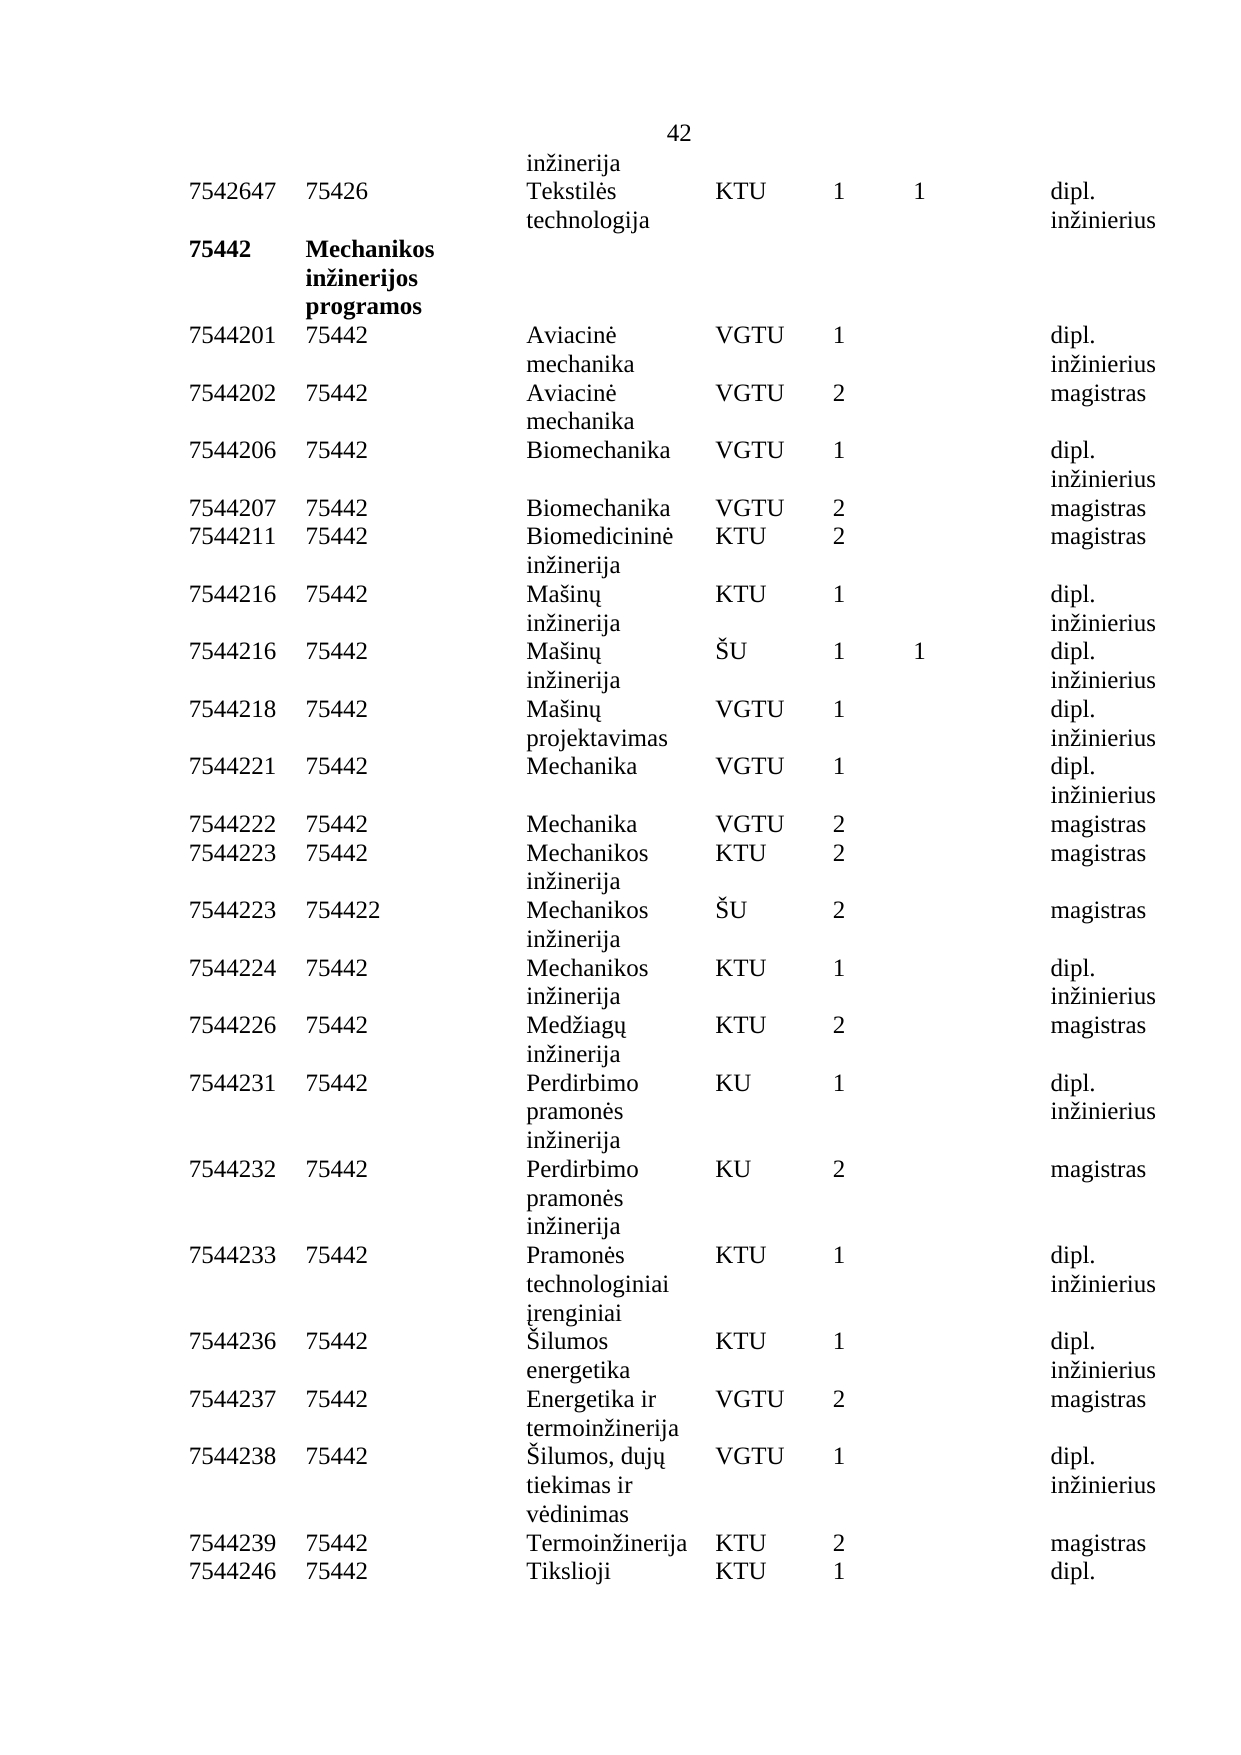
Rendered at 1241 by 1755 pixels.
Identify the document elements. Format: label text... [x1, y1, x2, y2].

table_cell Šilumos, dujų tiekimas ir vėdinimas [515, 1441, 704, 1528]
table_cell [973, 148, 1039, 176]
table_cell [821, 234, 902, 320]
table_cell 7544207 [177, 493, 294, 521]
table_cell [1197, 435, 1202, 493]
table_cell Mašinų projektavimas [515, 694, 704, 751]
table_cell [1202, 694, 1207, 751]
table_cell [902, 1441, 973, 1528]
table_cell KTU [704, 953, 821, 1010]
table_cell 1 [821, 176, 902, 234]
table_cell dipl. inžinierius [1039, 1441, 1197, 1528]
table_cell [973, 1441, 1039, 1528]
table_cell [515, 234, 704, 320]
table_cell 7544216 [177, 579, 294, 636]
table_cell [973, 1010, 1039, 1068]
table_cell 1 [821, 1326, 902, 1384]
table_cell 75442 [294, 838, 515, 895]
table_cell 1 [902, 636, 973, 694]
table_cell dipl. inžinierius [1039, 694, 1197, 751]
table_cell dipl. inžinierius [1039, 953, 1197, 1010]
table_cell [973, 751, 1039, 809]
table_cell 75442 [294, 751, 515, 809]
table_cell 75442 [294, 1010, 515, 1068]
table_cell [1197, 1010, 1202, 1068]
table_cell Mechanika [515, 751, 704, 809]
table_cell Medžiagų inžinerija [515, 1010, 704, 1068]
table_cell VGTU [704, 1441, 821, 1528]
table_cell [177, 148, 294, 176]
table_cell [902, 378, 973, 435]
table_cell [902, 838, 973, 895]
table_cell [1197, 809, 1202, 838]
table_cell Aviacinė mechanika [515, 378, 704, 435]
table_cell [973, 1556, 1039, 1585]
table_cell [1202, 1240, 1207, 1326]
table_cell [902, 953, 973, 1010]
table_cell [1197, 493, 1202, 521]
table_cell Mechanikos inžinerija [515, 838, 704, 895]
table_cell [973, 378, 1039, 435]
table_cell [902, 1068, 973, 1154]
table_cell [973, 895, 1039, 953]
table_cell 75442 [294, 579, 515, 636]
table_cell [1197, 1326, 1202, 1384]
table_cell [1202, 1154, 1207, 1240]
table_cell KTU [704, 1326, 821, 1384]
table_cell 2 [821, 1528, 902, 1556]
table_cell [902, 435, 973, 493]
table_cell [973, 694, 1039, 751]
table_cell Tikslioji [515, 1556, 704, 1585]
table_cell KTU [704, 1010, 821, 1068]
table_cell magistras [1039, 809, 1197, 838]
table_cell [1197, 1068, 1202, 1154]
table_cell [1197, 1154, 1202, 1240]
table_cell 7544223 [177, 838, 294, 895]
table_cell [902, 1240, 973, 1326]
table_cell 7542647 [177, 176, 294, 234]
table_cell dipl. inžinierius [1039, 579, 1197, 636]
table_cell [1197, 521, 1202, 579]
table_cell dipl. inžinierius [1039, 1068, 1197, 1154]
table_cell [1197, 234, 1202, 320]
table_cell 1 [821, 751, 902, 809]
table_cell [1197, 176, 1202, 234]
table_cell 7544218 [177, 694, 294, 751]
table_cell [1202, 234, 1207, 320]
table_cell [1197, 148, 1202, 176]
table_cell 7544211 [177, 521, 294, 579]
table_cell [973, 636, 1039, 694]
table_cell dipl. inžinierius [1039, 320, 1197, 378]
table_cell 7544202 [177, 378, 294, 435]
table_cell magistras [1039, 493, 1197, 521]
table_cell Tekstilės technologija [515, 176, 704, 234]
table_cell [973, 521, 1039, 579]
table_cell [973, 1528, 1039, 1556]
table_cell [1202, 751, 1207, 809]
table_cell [704, 148, 821, 176]
table_cell [973, 1326, 1039, 1384]
table_cell 1 [821, 435, 902, 493]
table_cell [973, 176, 1039, 234]
table_cell 75442 [294, 378, 515, 435]
table_cell KTU [704, 1240, 821, 1326]
table_cell magistras [1039, 838, 1197, 895]
table_cell [1202, 435, 1207, 493]
table_cell [1197, 1441, 1202, 1528]
table_cell Energetika ir termoinžinerija [515, 1384, 704, 1441]
table_cell [1197, 1240, 1202, 1326]
table_cell 75442 [294, 694, 515, 751]
table_cell 75442 [294, 1068, 515, 1154]
table_cell 75442 [294, 1441, 515, 1528]
table_cell 1 [821, 1240, 902, 1326]
table_cell [902, 1154, 973, 1240]
table_cell 2 [821, 838, 902, 895]
table_cell magistras [1039, 1528, 1197, 1556]
table_cell Aviacinė mechanika [515, 320, 704, 378]
table_cell 75442 [177, 234, 294, 320]
table_cell 1 [821, 1441, 902, 1528]
table_cell 2 [821, 378, 902, 435]
table_cell [1202, 493, 1207, 521]
table_cell Mašinų inžinerija [515, 636, 704, 694]
table_cell dipl. inžinierius [1039, 176, 1197, 234]
table_cell [902, 1010, 973, 1068]
table_cell [973, 1068, 1039, 1154]
table_cell 7544231 [177, 1068, 294, 1154]
table_cell [973, 1154, 1039, 1240]
table_cell 7544226 [177, 1010, 294, 1068]
table_cell [1197, 636, 1202, 694]
table_cell [1197, 320, 1202, 378]
table_cell 1 [821, 953, 902, 1010]
table_cell [1202, 176, 1207, 234]
table_cell 1 [821, 694, 902, 751]
table_cell [1202, 521, 1207, 579]
table_cell 7544232 [177, 1154, 294, 1240]
table_cell 7544223 [177, 895, 294, 953]
table_cell [1202, 1441, 1207, 1528]
table_cell [902, 694, 973, 751]
table_cell 2 [821, 895, 902, 953]
table_cell [1202, 378, 1207, 435]
table_cell magistras [1039, 378, 1197, 435]
table_cell Mechanikos inžinerija [515, 895, 704, 953]
table_cell 75426 [294, 176, 515, 234]
table_cell 7544216 [177, 636, 294, 694]
table_cell 1 [821, 320, 902, 378]
table_cell 75442 [294, 493, 515, 521]
table_cell [902, 809, 973, 838]
table_cell [821, 148, 902, 176]
table_cell 7544201 [177, 320, 294, 378]
table_cell dipl. inžinierius [1039, 1326, 1197, 1384]
table_cell VGTU [704, 694, 821, 751]
table_cell 75442 [294, 320, 515, 378]
table_cell 7544233 [177, 1240, 294, 1326]
table_cell 754422 [294, 895, 515, 953]
table_cell KTU [704, 1556, 821, 1585]
table_cell 75442 [294, 1528, 515, 1556]
table_cell [1039, 234, 1197, 320]
table_cell VGTU [704, 751, 821, 809]
table_cell 75442 [294, 809, 515, 838]
table_cell [1202, 953, 1207, 1010]
table_cell 75442 [294, 521, 515, 579]
table_cell [902, 1384, 973, 1441]
table_cell [973, 1384, 1039, 1441]
table_cell inžinerija [515, 148, 704, 176]
table_cell [1197, 895, 1202, 953]
table_cell 1 [821, 636, 902, 694]
table_cell [1202, 809, 1207, 838]
table_cell [294, 148, 515, 176]
table_cell VGTU [704, 1384, 821, 1441]
table_cell 1 [821, 579, 902, 636]
table_cell Mechanika [515, 809, 704, 838]
table_cell KU [704, 1154, 821, 1240]
table_cell [1202, 1010, 1207, 1068]
table_cell [902, 1556, 973, 1585]
table_cell [1202, 579, 1207, 636]
table_cell [902, 493, 973, 521]
table_cell [1197, 1556, 1202, 1585]
table_cell [704, 234, 821, 320]
table_cell [1197, 378, 1202, 435]
table_cell 7544224 [177, 953, 294, 1010]
table_cell 1 [902, 176, 973, 234]
table_cell [973, 579, 1039, 636]
table_cell 75442 [294, 636, 515, 694]
table_cell 75442 [294, 953, 515, 1010]
table_cell 1 [821, 1556, 902, 1585]
table_cell 75442 [294, 1240, 515, 1326]
table_cell 7544237 [177, 1384, 294, 1441]
table_cell dipl. inžinierius [1039, 636, 1197, 694]
table_cell KU [704, 1068, 821, 1154]
table_cell KTU [704, 1528, 821, 1556]
table_cell 75442 [294, 1154, 515, 1240]
table_cell Mašinų inžinerija [515, 579, 704, 636]
table_cell KTU [704, 176, 821, 234]
table_cell Biomechanika [515, 493, 704, 521]
table_cell 7544222 [177, 809, 294, 838]
table_cell 75442 [294, 1384, 515, 1441]
table_cell [902, 1326, 973, 1384]
table_cell VGTU [704, 435, 821, 493]
table_cell [973, 953, 1039, 1010]
table_cell [1197, 1528, 1202, 1556]
table_cell [1202, 1326, 1207, 1384]
table_cell VGTU [704, 493, 821, 521]
table_cell 7544246 [177, 1556, 294, 1585]
table_cell [1197, 1384, 1202, 1441]
table_cell 7544239 [177, 1528, 294, 1556]
table_cell [1202, 895, 1207, 953]
table_cell Mechanikos inžinerijos programos [294, 234, 515, 320]
table_cell KTU [704, 838, 821, 895]
table_cell VGTU [704, 809, 821, 838]
table_cell Perdirbimo pramonės inžinerija [515, 1068, 704, 1154]
table_cell [973, 809, 1039, 838]
table_cell [1202, 1068, 1207, 1154]
table_cell [973, 493, 1039, 521]
table_cell [1197, 579, 1202, 636]
table_cell [902, 320, 973, 378]
table_cell 1 [821, 1068, 902, 1154]
table_cell [1202, 838, 1207, 895]
table_cell [973, 1240, 1039, 1326]
table_cell [973, 234, 1039, 320]
table_cell magistras [1039, 521, 1197, 579]
table_cell 7544238 [177, 1441, 294, 1528]
table_cell Mechanikos inžinerija [515, 953, 704, 1010]
table_cell dipl. inžinierius [1039, 751, 1197, 809]
table_cell [902, 521, 973, 579]
table_cell [902, 751, 973, 809]
table_cell 2 [821, 809, 902, 838]
table_cell VGTU [704, 378, 821, 435]
table_cell KTU [704, 521, 821, 579]
table_cell [973, 435, 1039, 493]
table_cell [1202, 1528, 1207, 1556]
table_cell [973, 838, 1039, 895]
table_cell 75442 [294, 435, 515, 493]
table_cell 7544221 [177, 751, 294, 809]
table_cell 7544236 [177, 1326, 294, 1384]
table_cell [902, 895, 973, 953]
table_cell Biomedicininė inžinerija [515, 521, 704, 579]
table_cell magistras [1039, 1154, 1197, 1240]
table_cell 2 [821, 493, 902, 521]
table_cell magistras [1039, 895, 1197, 953]
table_cell [902, 148, 973, 176]
table_cell ŠU [704, 636, 821, 694]
table_cell [902, 579, 973, 636]
table_cell [902, 1528, 973, 1556]
table_cell [1202, 320, 1207, 378]
table_cell Biomechanika [515, 435, 704, 493]
table_cell 2 [821, 1384, 902, 1441]
table_cell [1197, 953, 1202, 1010]
table_cell 2 [821, 1010, 902, 1068]
table_cell KTU [704, 579, 821, 636]
table_cell 2 [821, 521, 902, 579]
table_cell dipl. inžinierius [1039, 1240, 1197, 1326]
table_cell 75442 [294, 1556, 515, 1585]
table_cell Perdirbimo pramonės inžinerija [515, 1154, 704, 1240]
table_cell [973, 320, 1039, 378]
table_cell [1202, 148, 1207, 176]
table_cell Šilumos energetika [515, 1326, 704, 1384]
table_cell 75442 [294, 1326, 515, 1384]
table_cell magistras [1039, 1384, 1197, 1441]
table_cell [902, 234, 973, 320]
table_cell [1202, 636, 1207, 694]
table_cell [1039, 148, 1197, 176]
table_cell 7544206 [177, 435, 294, 493]
table_cell dipl. inžinierius [1039, 435, 1197, 493]
table_cell [1197, 694, 1202, 751]
table_cell Pramonės technologiniai įrenginiai [515, 1240, 704, 1326]
table_cell ŠU [704, 895, 821, 953]
table_cell magistras [1039, 1010, 1197, 1068]
table_cell [1202, 1384, 1207, 1441]
table_cell [1197, 838, 1202, 895]
table_cell 2 [821, 1154, 902, 1240]
table_cell VGTU [704, 320, 821, 378]
table_cell dipl. [1039, 1556, 1197, 1585]
table_cell [1197, 751, 1202, 809]
table_cell [1202, 1556, 1207, 1585]
table_cell Termoinžinerija [515, 1528, 704, 1556]
